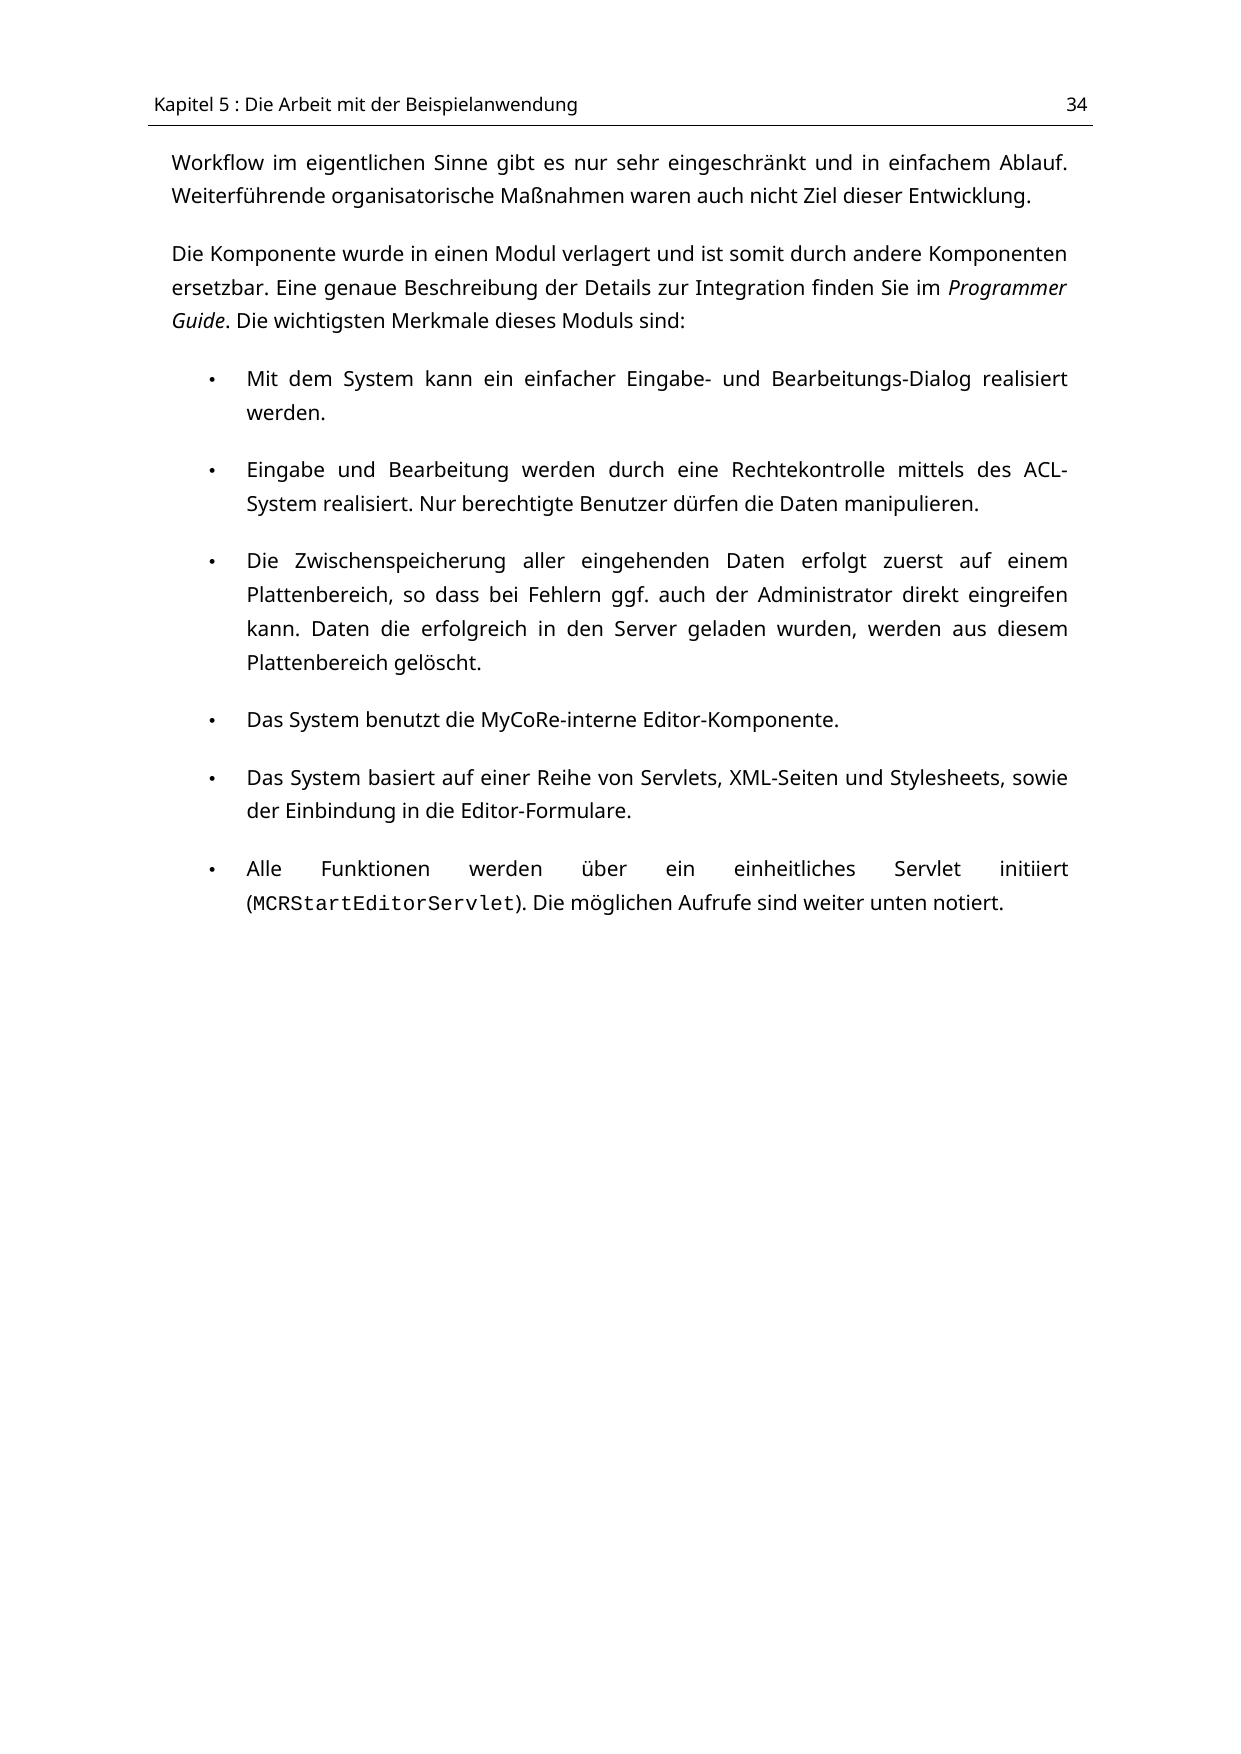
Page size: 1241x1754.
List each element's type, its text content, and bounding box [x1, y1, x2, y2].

text Die Komponente wurde in einen Modul verlagert und ist somit durch andere Komponenten ersetzbar. Eine genaue Beschreibung der Details zur Integration finden Sie im Programmer Guide. Die wichtigsten Merkmale dieses Moduls sind: [171, 239, 1069, 335]
list Die Zwischenspeicherung aller eingehenden Daten erfolgt zuerst auf einem Plattenbereich, so dass bei Fehlern ggf. auch der Administrator direkt eingreifen kann. Daten die erfolgreich in den Server geladen wurden, werden aus diesem Plattenbereich gelöscht. [209, 546, 1069, 676]
list Das System benutzt die MyCoRe-interne Editor-Komponente. [209, 705, 1069, 734]
list Eingabe und Bearbeitung werden durch eine Rechtekontrolle mittels des ACL-System realisiert. Nur berechtigte Benutzer dürfen die Daten manipulieren. [209, 455, 1069, 517]
text Workflow im eigentlichen Sinne gibt es nur sehr eingeschränkt und in einfachem Ablauf. Weiterführende organisatorische Maßnahmen waren auch nicht Ziel dieser Entwicklung. [171, 148, 1069, 210]
list Alle Funktionen werden über ein einheitliches Servlet initiiert (MCRStartEditorServlet). Die möglichen Aufrufe sind weiter unten notiert. [209, 854, 1069, 916]
list Das System basiert auf einer Reihe von Servlets, XML-Seiten und Stylesheets, sowie der Einbindung in die Editor-Formulare. [209, 763, 1069, 825]
list Mit dem System kann ein einfacher Eingabe- und Bearbeitungs-Dialog realisiert werden. [209, 364, 1069, 426]
